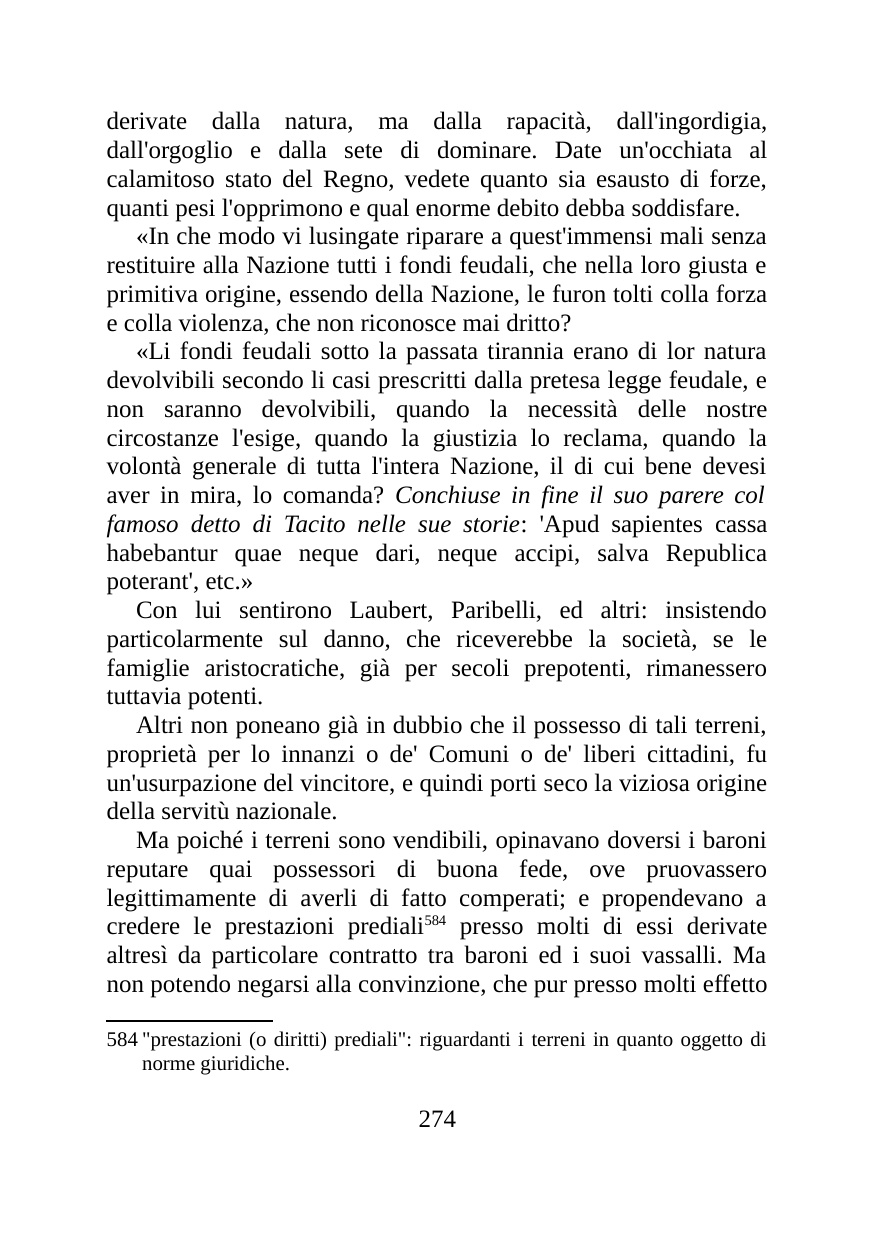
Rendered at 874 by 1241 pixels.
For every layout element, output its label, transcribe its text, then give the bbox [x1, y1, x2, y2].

text «Li fondi feudali sotto la passata tirannia erano di lor natura devolvibili secondo li casi prescritti dalla pretesa legge feudale, e non saranno devolvibili, quando la necessità delle nostre circostanze l'esige, quando la giustizia lo reclama, quando la volontà generale di tutta l'intera Nazione, il di cui bene devesi aver in mira, lo comanda? Conchiuse in fine il suo parere col famoso detto di Tacito nelle sue storie: 'Apud sapientes cassa habebantur quae neque dari, neque accipi, salva Republica poterant', etc.» [106, 336, 768, 595]
text Con lui sentirono Laubert, Paribelli, ed altri: insistendo particolarmente sul danno, che riceverebbe la società, se le famiglie aristocratiche, già per secoli prepotenti, rimanessero tuttavia potenti. [106, 595, 768, 710]
text "prestazioni (o diritti) prediali": riguardanti i terreni in quanto oggetto di norme giuridiche. [106, 1027, 768, 1075]
text Ma poiché i terreni sono vendibili, opinavano doversi i baroni reputare quai possessori di buona fede, ove pruovassero legittimamente di averli di fatto comperati; e propendevano a credere le prestazioni prediali presso molti di essi derivate altresì da particolare contratto tra baroni ed i suoi vassalli. Ma non potendo negarsi alla convinzione, che pur presso molti effetto [106, 825, 768, 998]
text Altri non poneano già in dubbio che il possesso di tali terreni, proprietà per lo innanzi o de' Comuni o de' liberi cittadini, fu un'usurpazione del vincitore, e quindi porti seco la viziosa origine della servitù nazionale. [106, 710, 768, 825]
text derivate dalla natura, ma dalla rapacità, dall'ingordigia, dall'orgoglio e dalla sete di dominare. Date un'occhiata al calamitoso stato del Regno, vedete quanto sia esausto di forze, quanti pesi l'opprimono e qual enorme debito debba soddisfare. [106, 106, 768, 221]
text «In che modo vi lusingate riparare a quest'immensi mali senza restituire alla Nazione tutti i fondi feudali, che nella loro giusta e primitiva origine, essendo della Nazione, le furon tolti colla forza e colla violenza, che non riconosce mai dritto? [106, 221, 768, 336]
